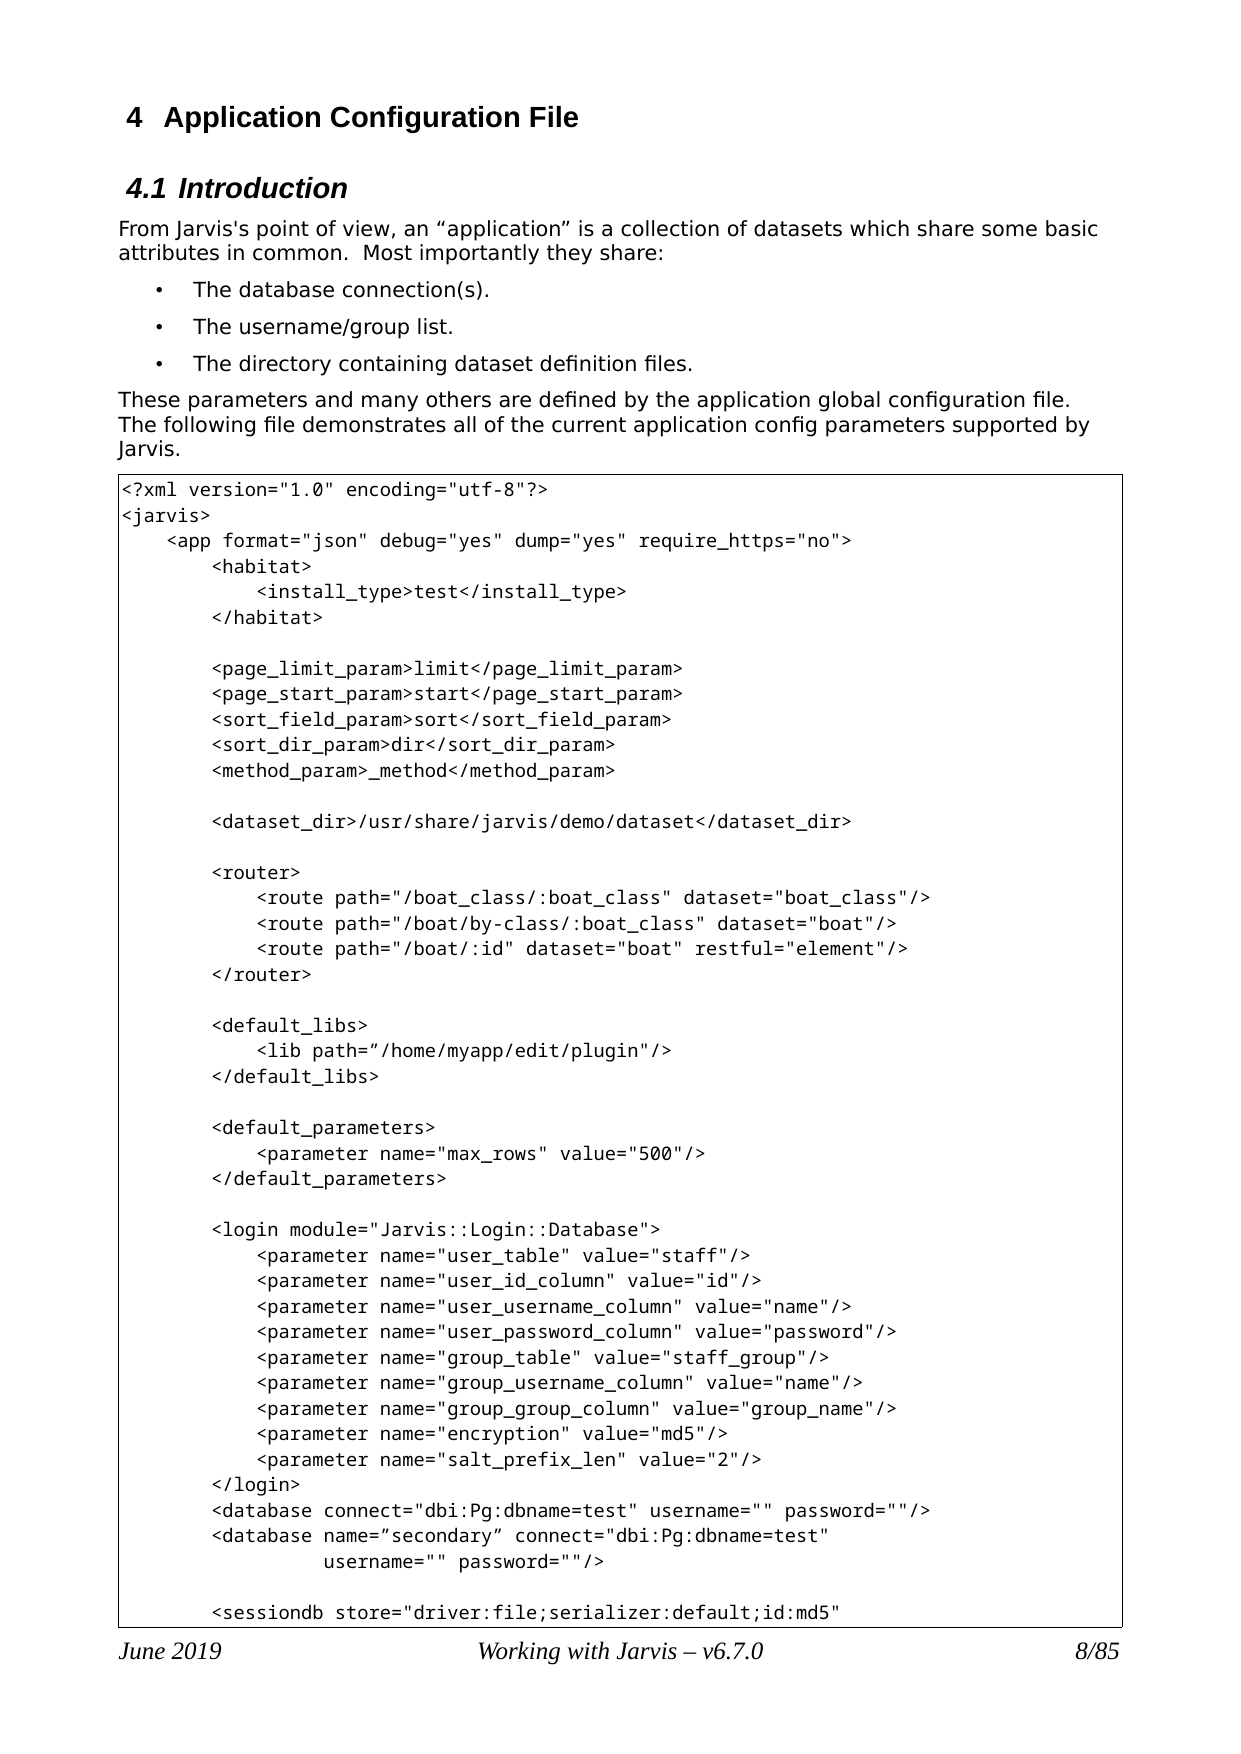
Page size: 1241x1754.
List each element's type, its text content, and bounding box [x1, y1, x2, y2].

text <habitat> [119, 550, 1122, 576]
text <route path="/boat/by-class/:boat_class" dataset="boat"/> [119, 908, 1122, 933]
text <parameter name="salt_prefix_len" value="2"/> [119, 1443, 1122, 1469]
text <parameter name="user_username_column" value="name"/> [119, 1290, 1122, 1316]
text <router> [119, 857, 1122, 882]
text <jarvis> [119, 499, 1122, 525]
text </login> [119, 1469, 1122, 1494]
text <parameter name="group_username_column" value="name"/> [119, 1367, 1122, 1392]
text <route path="/boat/:id" dataset="boat" restful="element"/> [119, 933, 1122, 959]
text These parameters and many others are defined by the application global configuration file. The following file demonstrates all of the current application config parameters supported by Jarvis. [118, 388, 1122, 461]
text <route path="/boat_class/:boat_class" dataset="boat_class"/> [119, 882, 1122, 908]
text <sessiondb store="driver:file;serializer:default;id:md5" [119, 1597, 1122, 1627]
text <sort_field_param>sort</sort_field_param> [119, 703, 1122, 729]
text </router> [119, 959, 1122, 987]
list The database connection(s). [156, 278, 1122, 302]
text </habitat> [119, 601, 1122, 629]
text <page_start_param>start</page_start_param> [119, 678, 1122, 703]
text <?xml version="1.0" encoding="utf-8"?> [119, 475, 1122, 499]
text <parameter name="user_table" value="staff"/> [119, 1239, 1122, 1265]
text <parameter name="group_table" value="staff_group"/> [119, 1341, 1122, 1367]
text <database connect="dbi:Pg:dbname=test" username="" password=""/> [119, 1494, 1122, 1520]
text <sort_dir_param>dir</sort_dir_param> [119, 729, 1122, 754]
text </default_parameters> [119, 1163, 1122, 1191]
text </default_libs> [119, 1061, 1122, 1089]
text <parameter name="user_password_column" value="password"/> [119, 1316, 1122, 1341]
subtitle Introduction [118, 171, 1122, 204]
text <app format="json" debug="yes" dump="yes" require_https="no"> [119, 525, 1122, 550]
text <database name=”secondary” connect="dbi:Pg:dbname=test" username="" password=""/> [119, 1520, 1122, 1574]
text From Jarvis's point of view, an “application” is a collection of datasets which share some basic attributes in common. Most importantly they share: [118, 217, 1122, 266]
text <page_limit_param>limit</page_limit_param> [119, 652, 1122, 678]
text <default_libs> [119, 1010, 1122, 1035]
subtitle Application Configuration File [118, 100, 1122, 133]
text <parameter name="encryption" value="md5"/> [119, 1418, 1122, 1443]
text <install_type>test</install_type> [119, 576, 1122, 601]
list The directory containing dataset definition files. [156, 352, 1122, 376]
text <parameter name="user_id_column" value="id"/> [119, 1265, 1122, 1290]
text <login module="Jarvis::Login::Database"> [119, 1214, 1122, 1239]
text <default_parameters> [119, 1112, 1122, 1137]
text <parameter name="max_rows" value="500"/> [119, 1137, 1122, 1163]
text <parameter name="group_group_column" value="group_name"/> [119, 1392, 1122, 1418]
text <lib path=”/home/myapp/edit/plugin"/> [119, 1035, 1122, 1061]
list The username/group list. [156, 315, 1122, 339]
text <dataset_dir>/usr/share/jarvis/demo/dataset</dataset_dir> [119, 806, 1122, 834]
text <method_param>_method</method_param> [119, 754, 1122, 783]
